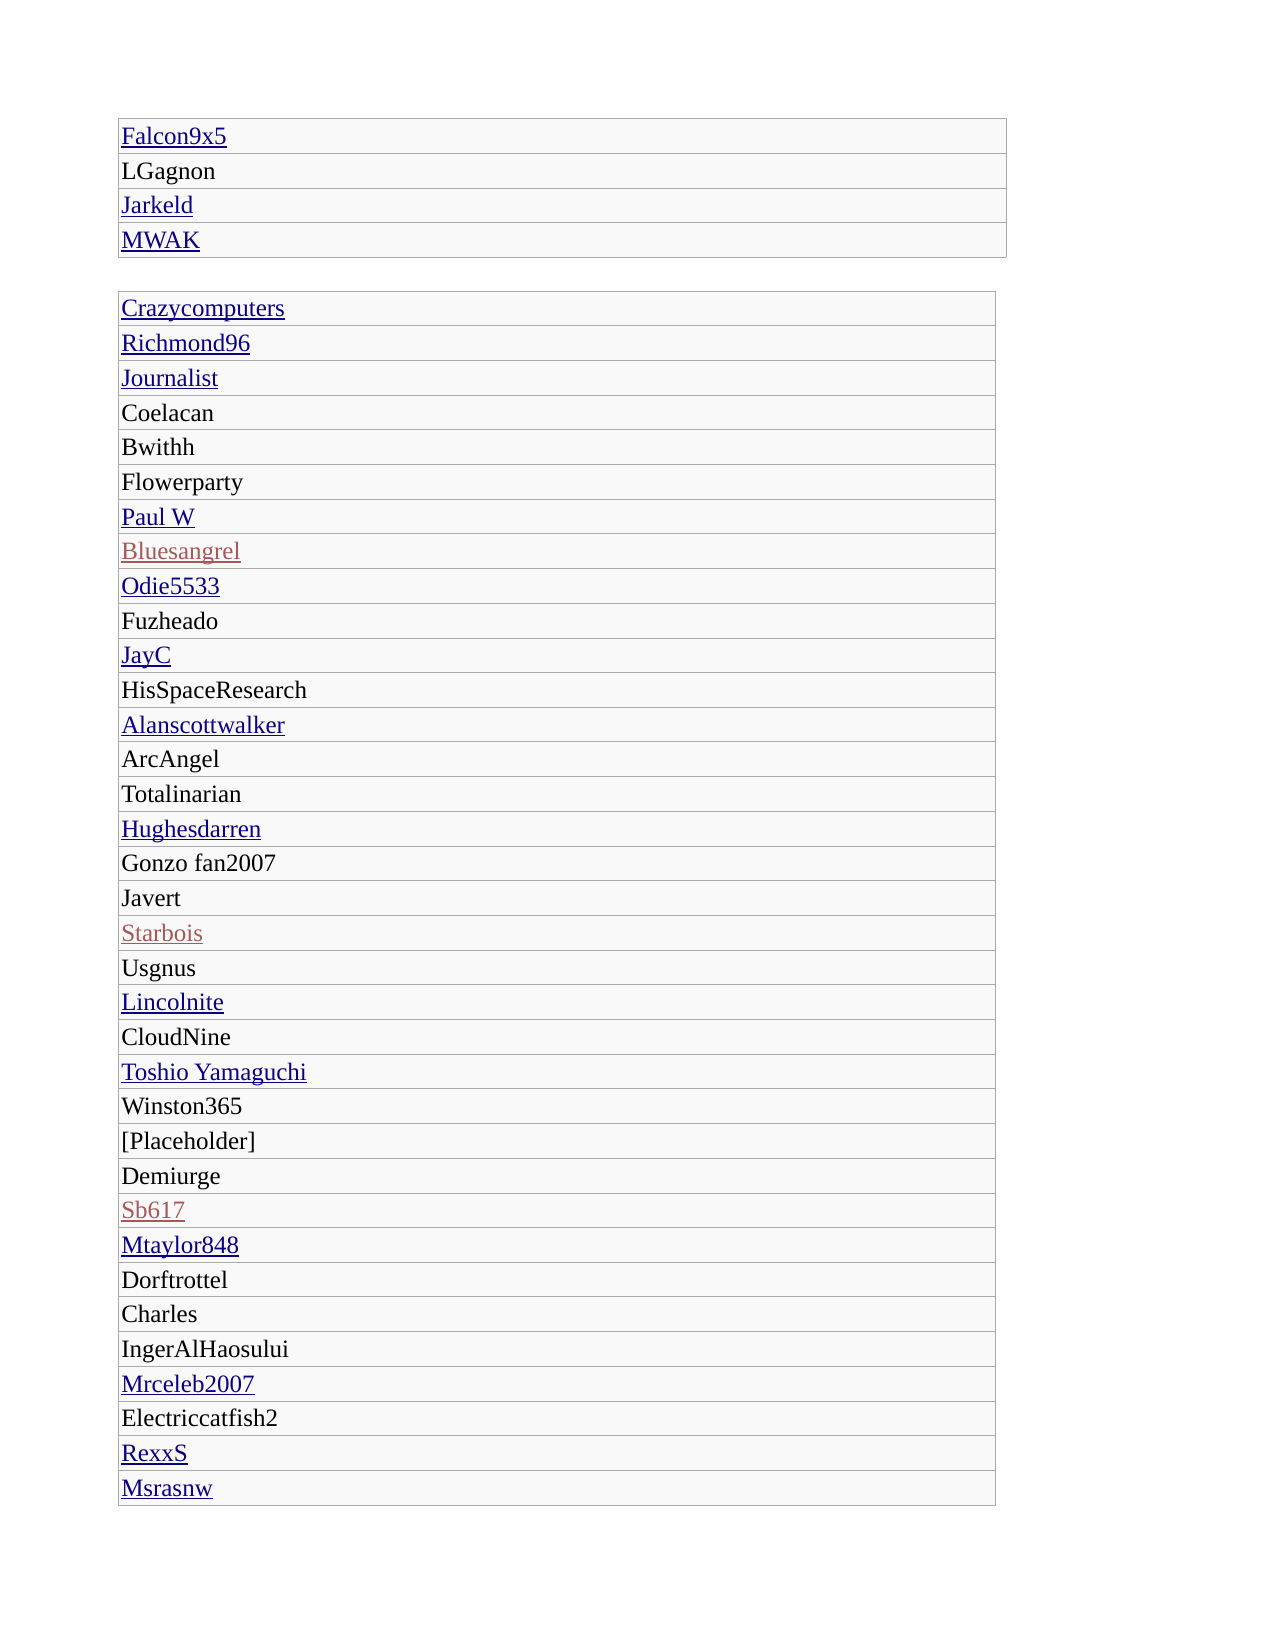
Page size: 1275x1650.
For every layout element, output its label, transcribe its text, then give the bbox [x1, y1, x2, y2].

table_cell Charles [119, 1297, 995, 1331]
table_cell Odie5533 [119, 569, 995, 603]
table_cell Coelacan [119, 396, 995, 429]
table_cell Usgnus [119, 951, 995, 984]
table_cell Jarkeld [119, 189, 1006, 222]
table_cell Richmond96 [119, 326, 995, 360]
table_cell JayC [119, 639, 995, 672]
table_cell Lincolnite [119, 985, 995, 1019]
table_cell Hughesdarren [119, 812, 995, 846]
table_cell Bluesangrel [119, 534, 995, 568]
table_cell Fuzheado [119, 604, 995, 637]
table_cell Totalinarian [119, 777, 995, 811]
table_cell Electriccatfish2 [119, 1402, 995, 1435]
table_cell CloudNine [119, 1020, 995, 1054]
table_cell Journalist [119, 361, 995, 394]
table_cell Paul W [119, 500, 995, 533]
table_cell Starbois [119, 916, 995, 949]
table_cell Falcon9x5 [119, 119, 1006, 153]
table_header Crazycomputers [119, 292, 995, 325]
table_cell [Placeholder] [119, 1124, 995, 1158]
table_cell Toshio Yamaguchi [119, 1055, 995, 1088]
table_cell LGagnon [119, 154, 1006, 187]
table_cell ArcAngel [119, 742, 995, 776]
table_cell Winston365 [119, 1089, 995, 1123]
table_cell Mrceleb2007 [119, 1367, 995, 1401]
table_cell HisSpaceResearch [119, 673, 995, 707]
table_cell Bwithh [119, 430, 995, 464]
table_cell MWAK [119, 223, 1006, 257]
table_cell Demiurge [119, 1159, 995, 1192]
table_cell Sb617 [119, 1194, 995, 1227]
table_cell Gonzo fan2007 [119, 847, 995, 880]
table_cell Javert [119, 881, 995, 915]
table_cell Mtaylor848 [119, 1228, 995, 1262]
table_cell Dorftrottel [119, 1263, 995, 1296]
table_cell Alanscottwalker [119, 708, 995, 741]
table_cell RexxS [119, 1436, 995, 1470]
table_cell IngerAlHaosului [119, 1332, 995, 1366]
table_cell Msrasnw [119, 1471, 995, 1504]
table_cell Flowerparty [119, 465, 995, 499]
